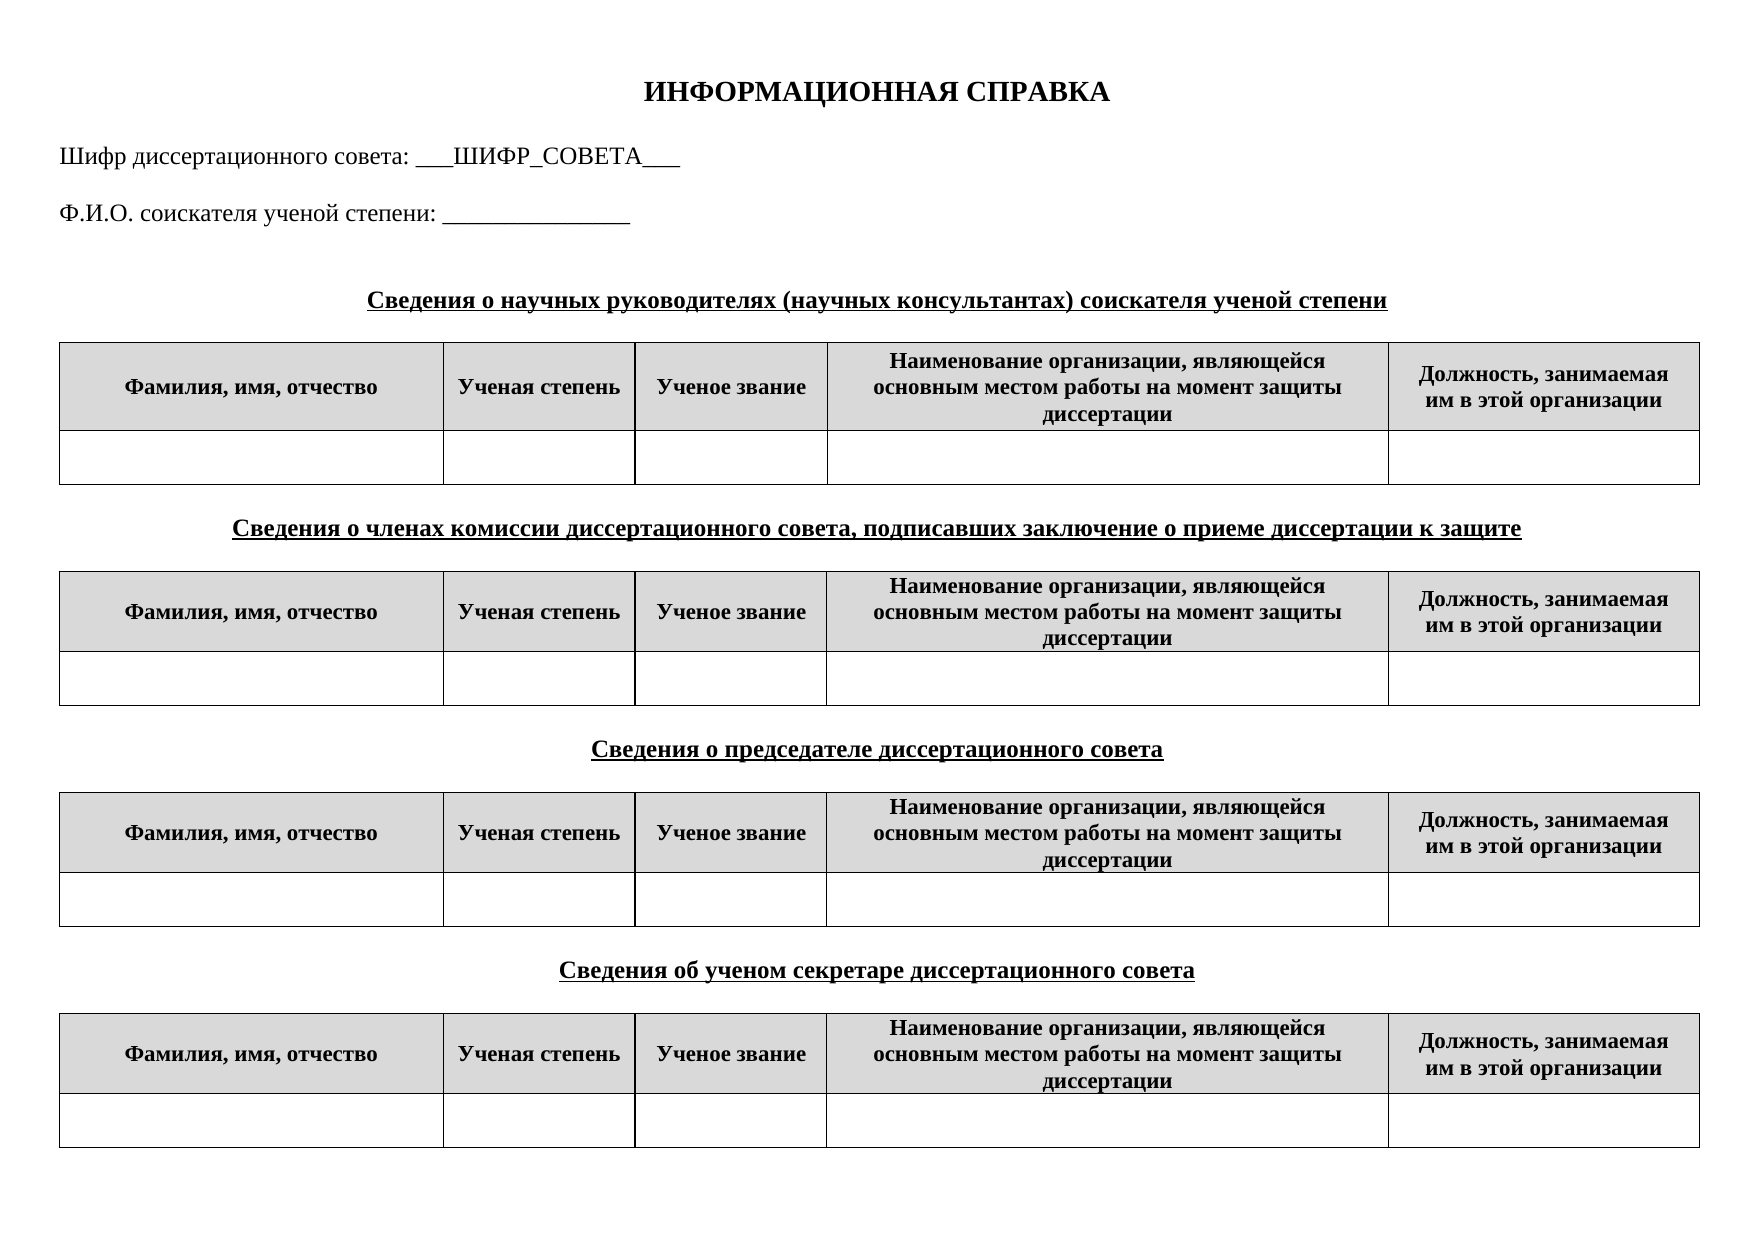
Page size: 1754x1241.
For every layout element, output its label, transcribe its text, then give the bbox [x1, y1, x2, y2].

text Шифр диссертационного совета: ___ШИФР_СОВЕТА___ [59, 141, 1695, 170]
table_header Фамилия, имя, отчество [60, 1014, 443, 1093]
table_cell [444, 873, 634, 926]
table_cell [827, 873, 1388, 926]
text Ф.И.О. соискателя ученой степени: _______________ [59, 198, 1695, 227]
table_cell [1389, 652, 1699, 704]
table_header Наименование организации, являющейся основным местом работы на момент защиты диссертации [828, 343, 1388, 430]
table_cell [827, 1094, 1388, 1147]
table_cell [636, 652, 826, 704]
table_header Фамилия, имя, отчество [60, 572, 443, 651]
table_cell [444, 652, 634, 704]
table_header Наименование организации, являющейся основным местом работы на момент защиты диссертации [827, 793, 1388, 872]
text Сведения о председателе диссертационного совета [59, 734, 1695, 763]
text Сведения о научных руководителях (научных консультантах) соискателя ученой степени [59, 285, 1695, 313]
table_header Должность, занимаемая им в этой организации [1389, 572, 1699, 651]
table_cell [636, 873, 826, 926]
table_cell [636, 431, 827, 483]
table_header Ученое звание [636, 793, 826, 872]
table_cell [60, 873, 443, 926]
table_cell [1389, 1094, 1699, 1147]
text Сведения об ученом секретаре диссертационного совета [59, 956, 1695, 984]
table_header Ученая степень [444, 1014, 634, 1093]
text Сведения о членах комиссии диссертационного совета, подписавших заключение о приеме диссертации к защите [59, 513, 1695, 542]
table_cell [636, 1094, 826, 1147]
table_header Фамилия, имя, отчество [60, 793, 443, 872]
table_cell [1389, 431, 1699, 483]
table_header Наименование организации, являющейся основным местом работы на момент защиты диссертации [827, 1014, 1388, 1093]
table_header Наименование организации, являющейся основным местом работы на момент защиты диссертации [827, 572, 1388, 651]
table_header Ученое звание [636, 572, 826, 651]
table_cell [444, 1094, 634, 1147]
table_header Ученая степень [444, 572, 634, 651]
table_header Должность, занимаемая им в этой организации [1389, 343, 1699, 430]
table_header Должность, занимаемая им в этой организации [1389, 1014, 1699, 1093]
table_header Ученая степень [444, 343, 634, 430]
table_cell [828, 431, 1388, 483]
table_header Ученая степень [444, 793, 634, 872]
text Информационная справка [59, 74, 1695, 107]
table_cell [444, 431, 634, 483]
table_header Ученое звание [636, 1014, 826, 1093]
table_header Должность, занимаемая им в этой организации [1389, 793, 1699, 872]
table_header Фамилия, имя, отчество [60, 343, 443, 430]
table_cell [60, 431, 443, 483]
table_header Ученое звание [636, 343, 827, 430]
table_cell [60, 1094, 443, 1147]
table_cell [60, 652, 443, 704]
table_cell [827, 652, 1388, 704]
table_cell [1389, 873, 1699, 926]
